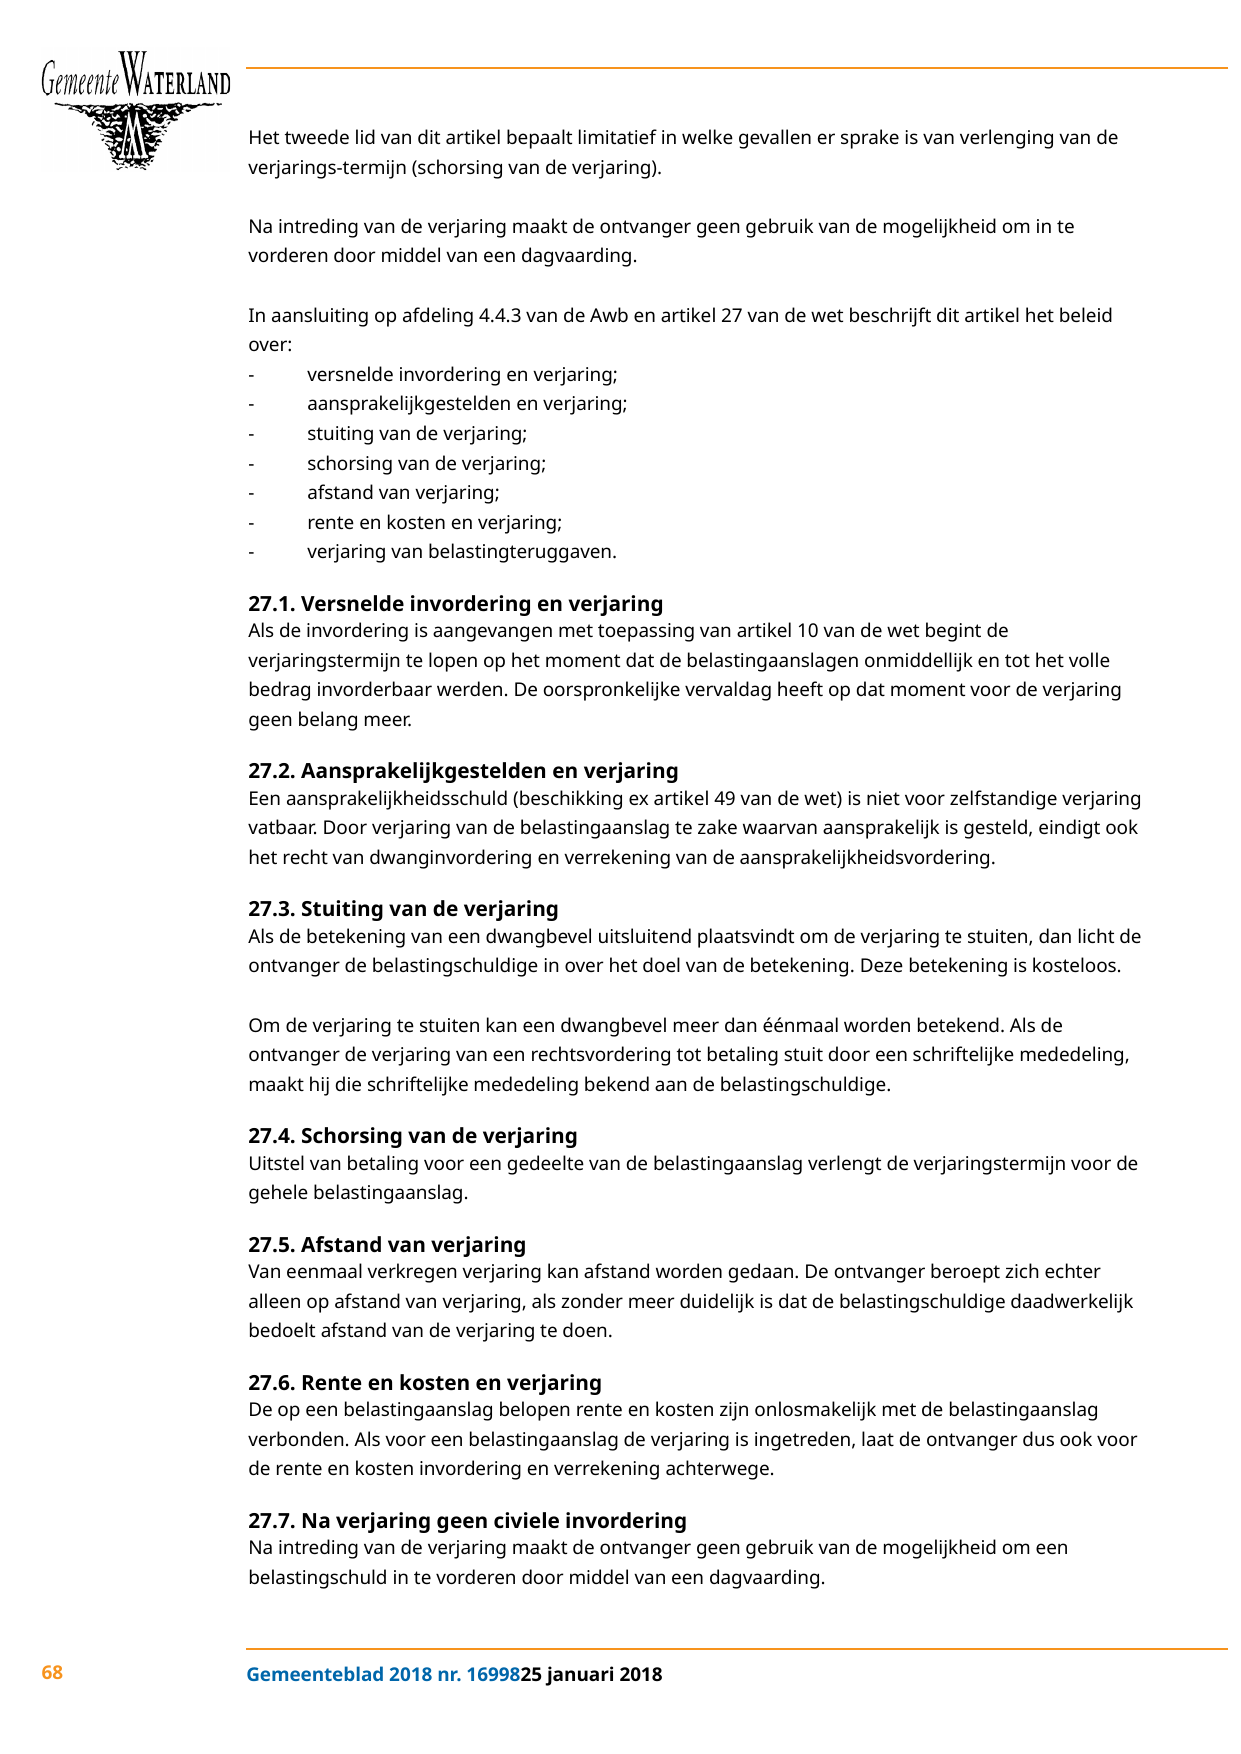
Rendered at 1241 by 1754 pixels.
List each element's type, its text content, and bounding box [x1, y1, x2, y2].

picture [41, 47, 231, 172]
text Het tweede lid van dit artikel bepaalt limitatief in welke gevallen er sprake is van verlenging van de verjarings-termijn (schorsing van de verjaring). [248, 124, 1152, 180]
text 27.2. Aansprakelijkgestelden en verjaring [248, 757, 1152, 785]
text 27.6. Rente en kosten en verjaring [248, 1368, 1152, 1396]
text Als de betekening van een dwangbevel uitsluitend plaatsvindt om de verjaring te stuiten, dan licht de ontvanger de belastingschuldige in over het doel van de betekening. Deze betekening is kosteloos. [248, 923, 1152, 978]
list aansprakelijkgestelden en verjaring; [248, 391, 1152, 416]
text Na intreding van de verjaring maakt de ontvanger geen gebruik van de mogelijkheid om een belastingschuld in te vorderen door middel van een dagvaarding. [248, 1534, 1152, 1589]
text Als de invordering is aangevangen met toepassing van artikel 10 van de wet begint de verjaringstermijn te lopen op het moment dat de belastingaanslagen onmiddellijk en tot het volle bedrag invorderbaar werden. De oorspronkelijke vervaldag heeft op dat moment voor de verjaring geen belang meer. [248, 617, 1152, 732]
list rente en kosten en verjaring; [248, 509, 1152, 535]
text Na intreding van de verjaring maakt de ontvanger geen gebruik van de mogelijkheid om in te vorderen door middel van een dagvaarding. [248, 213, 1152, 268]
list versnelde invordering en verjaring; [248, 361, 1152, 387]
text 27.7. Na verjaring geen civiele invordering [248, 1506, 1152, 1534]
list afstand van verjaring; [248, 479, 1152, 505]
text 27.5. Afstand van verjaring [248, 1230, 1152, 1258]
list verjaring van belastingteruggaven. [248, 538, 1152, 564]
text In aansluiting op afdeling 4.4.3 van de Awb en artikel 27 van de wet beschrijft dit artikel het beleid over: [248, 302, 1152, 357]
text Een aansprakelijkheidsschuld (beschikking ex artikel 49 van de wet) is niet voor zelfstandige verjaring vatbaar. Door verjaring van de belastingaanslag te zake waarvan aansprakelijk is gesteld, eindigt ook het recht van dwanginvordering en verrekening van de aansprakelijkheidsvordering. [248, 785, 1152, 870]
text Om de verjaring te stuiten kan een dwangbevel meer dan éénmaal worden betekend. Als de ontvanger de verjaring van een rechtsvordering tot betaling stuit door een schriftelijke mededeling, maakt hij die schriftelijke mededeling bekend aan de belastingschuldige. [248, 1012, 1152, 1097]
text Van eenmaal verkregen verjaring kan afstand worden gedaan. De ontvanger beroept zich echter alleen op afstand van verjaring, als zonder meer duidelijk is dat de belastingschuldige daadwerkelijk bedoelt afstand van de verjaring te doen. [248, 1258, 1152, 1343]
text Uitstel van betaling voor een gedeelte van de belastingaanslag verlengt de verjaringstermijn voor de gehele belastingaanslag. [248, 1150, 1152, 1205]
list stuiting van de verjaring; [248, 420, 1152, 446]
list schorsing van de verjaring; [248, 450, 1152, 476]
text 27.4. Schorsing van de verjaring [248, 1121, 1152, 1150]
text 27.3. Stuiting van de verjaring [248, 894, 1152, 923]
text De op een belastingaanslag belopen rente en kosten zijn onlosmakelijk met de belastingaanslag verbonden. Als voor een belastingaanslag de verjaring is ingetreden, laat de ontvanger dus ook voor de rente en kosten invordering en verrekening achterwege. [248, 1396, 1152, 1481]
text 27.1. Versnelde invordering en verjaring [248, 589, 1152, 617]
